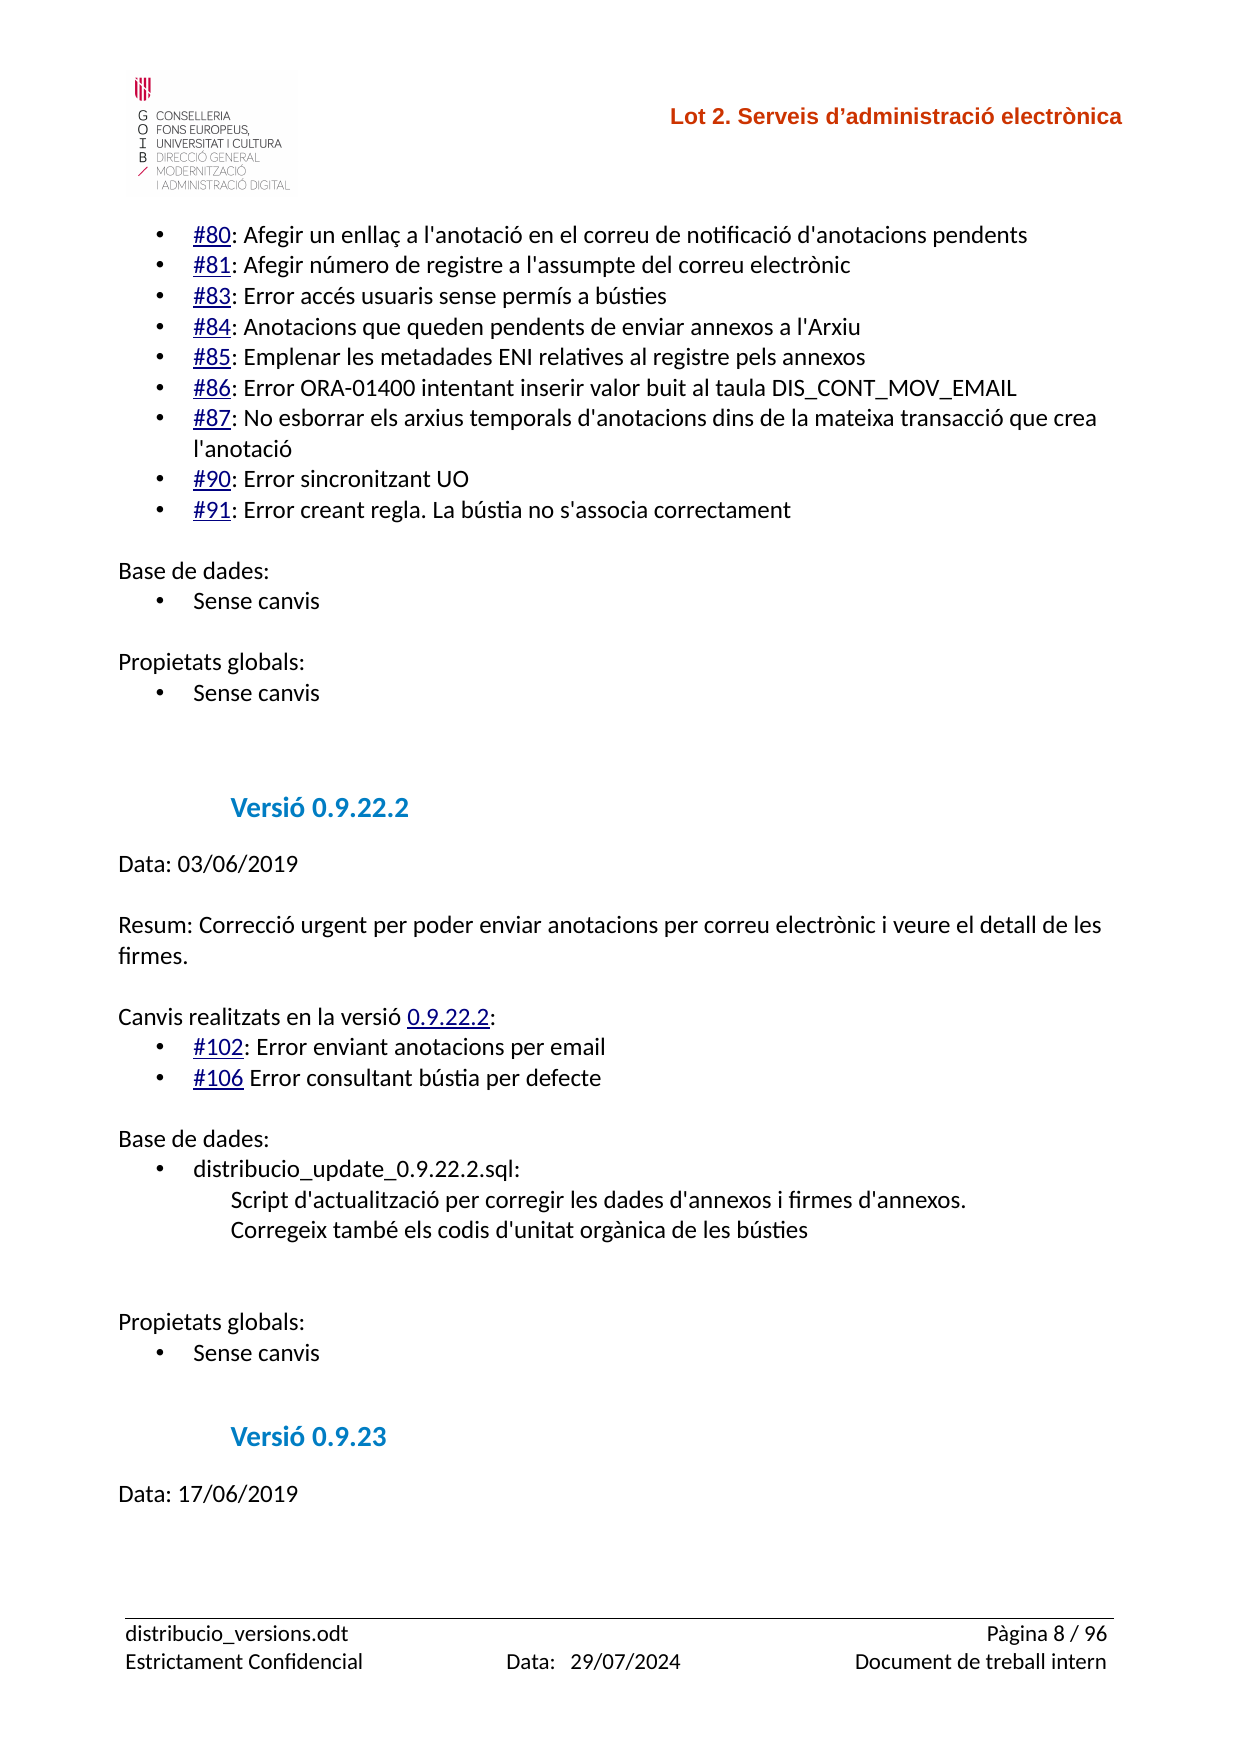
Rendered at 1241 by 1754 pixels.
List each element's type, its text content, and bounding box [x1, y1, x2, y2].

text Base de dades: [118, 555, 1122, 585]
list #83: Error accés usuaris sense permís a bústies [156, 280, 1122, 311]
subtitle Versió 0.9.22.2 [153, 789, 1122, 825]
list #87: No esborrar els arxius temporals d'anotacions dins de la mateixa transacció que crea l'anotació [156, 402, 1122, 463]
list Sense canvis [156, 677, 1122, 707]
text Data: 17/06/2019 [118, 1478, 1122, 1508]
list distribucio_update_0.9.22.2.sql: [156, 1154, 1122, 1184]
list Corregeix també els codis d'unitat orgànica de les bústies [193, 1215, 1122, 1245]
text Propietats globals: [118, 646, 1122, 677]
picture [126, 70, 299, 197]
list #81: Afegir número de registre a l'assumpte del correu electrònic [156, 250, 1122, 280]
list #91: Error creant regla. La bústia no s'associa correctament [156, 494, 1122, 524]
list #102: Error enviant anotacions per email [156, 1032, 1122, 1062]
list Sense canvis [156, 585, 1122, 616]
list #80: Afegir un enllaç a l'anotació en el correu de notificació d'anotacions pendents [156, 219, 1122, 250]
list #85: Emplenar les metadades ENI relatives al registre pels annexos [156, 341, 1122, 372]
text Data: 03/06/2019 [118, 848, 1122, 879]
list Sense canvis [156, 1337, 1122, 1367]
text Base de dades: [118, 1123, 1122, 1154]
list #106 Error consultant bústia per defecte [156, 1062, 1122, 1093]
list #86: Error ORA-01400 intentant inserir valor buit al taula DIS_CONT_MOV_EMAIL [156, 372, 1122, 402]
subtitle Versió 0.9.23 [153, 1418, 1122, 1454]
text Propietats globals: [118, 1306, 1122, 1337]
list Script d'actualització per corregir les dades d'annexos i firmes d'annexos. [193, 1184, 1122, 1215]
list #90: Error sincronitzant UO [156, 463, 1122, 494]
list #84: Anotacions que queden pendents de enviar annexos a l'Arxiu [156, 311, 1122, 341]
text Resum: Correcció urgent per poder enviar anotacions per correu electrònic i veure el detall de les firmes. [118, 909, 1122, 971]
text Canvis realitzats en la versió 0.9.22.2: [118, 1001, 1122, 1032]
